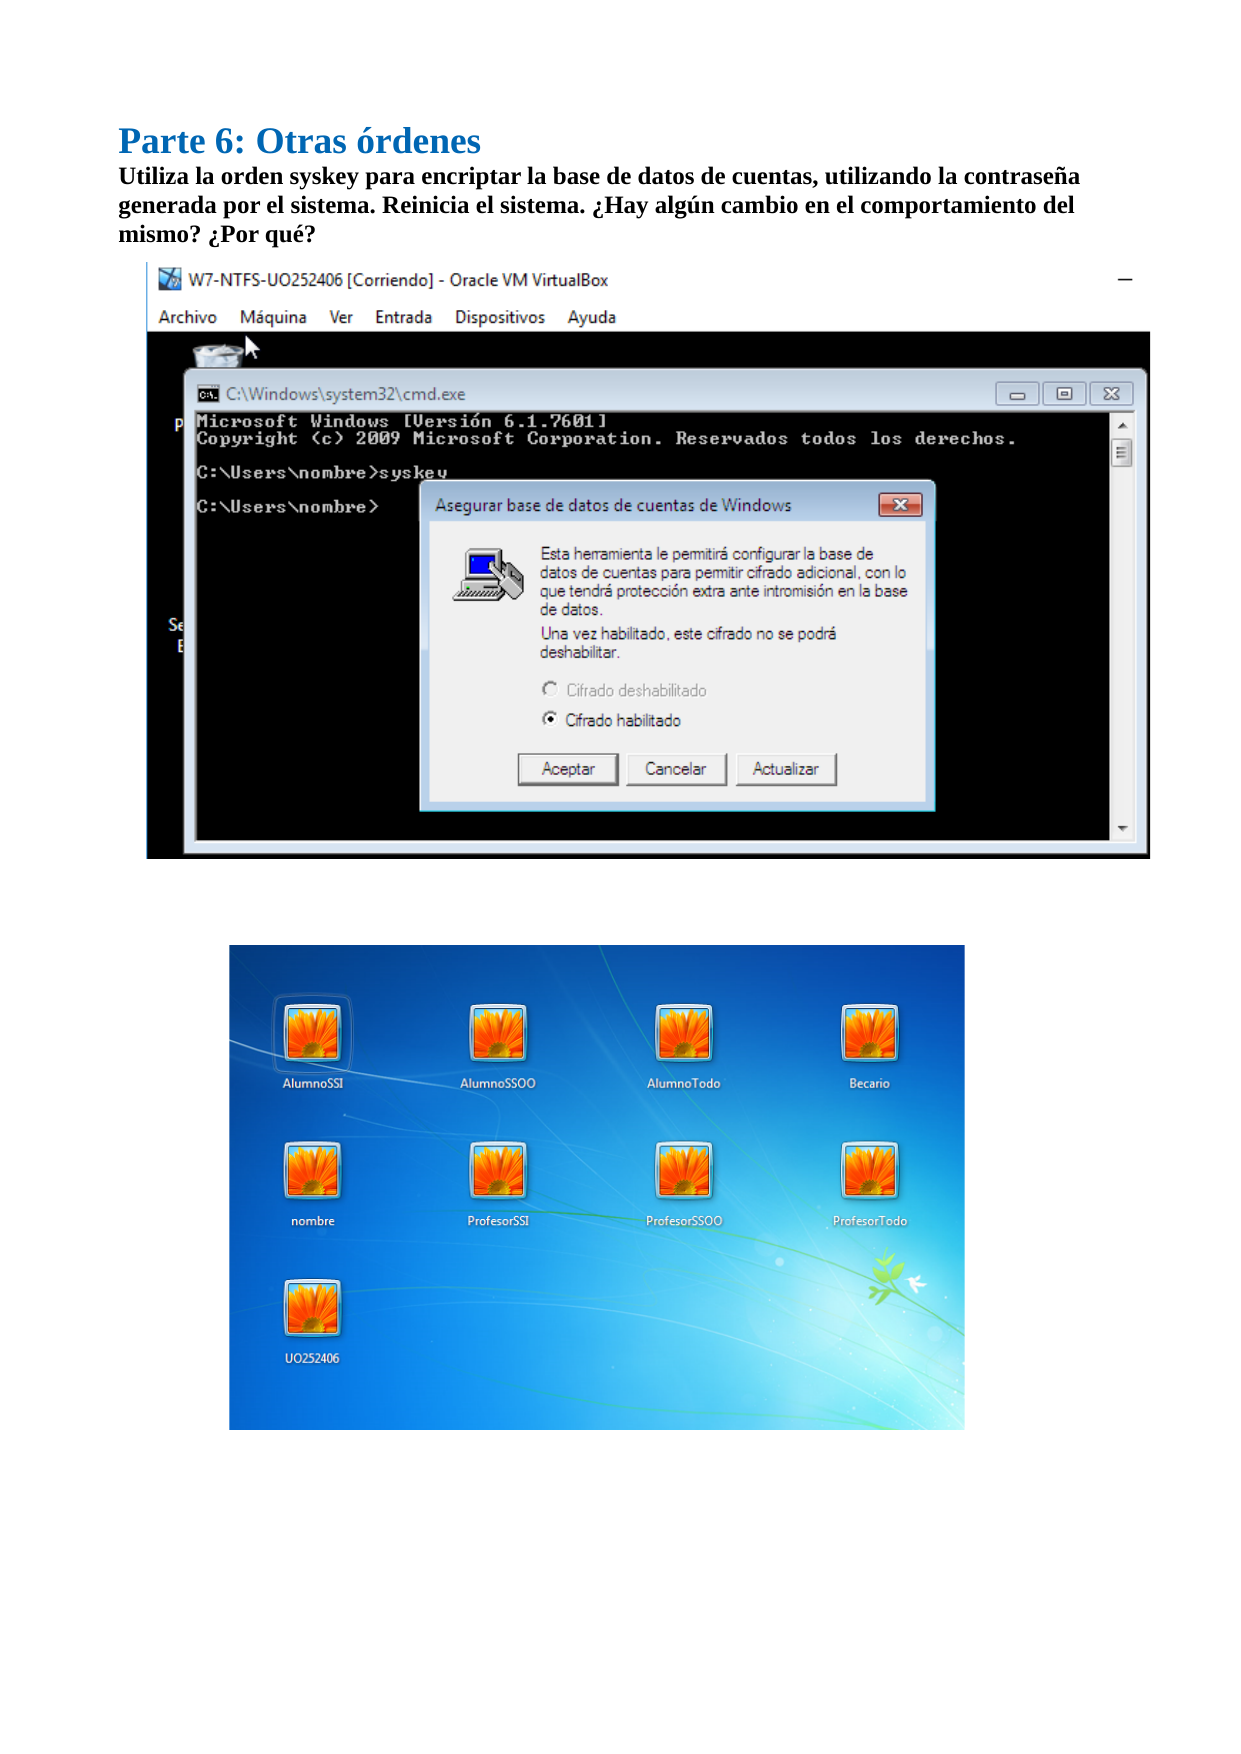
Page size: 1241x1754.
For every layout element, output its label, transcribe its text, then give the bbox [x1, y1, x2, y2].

picture [229, 945, 965, 1430]
text Parte 6: Otras órdenes [118, 118, 1122, 161]
picture [146, 262, 1150, 859]
text Utiliza la orden syskey para encriptar la base de datos de cuentas, utilizando la contraseña generada por el sistema. Reinicia el sistema. ¿Hay algún cambio en el comportamiento del mismo? ¿Por qué? [118, 161, 1122, 247]
